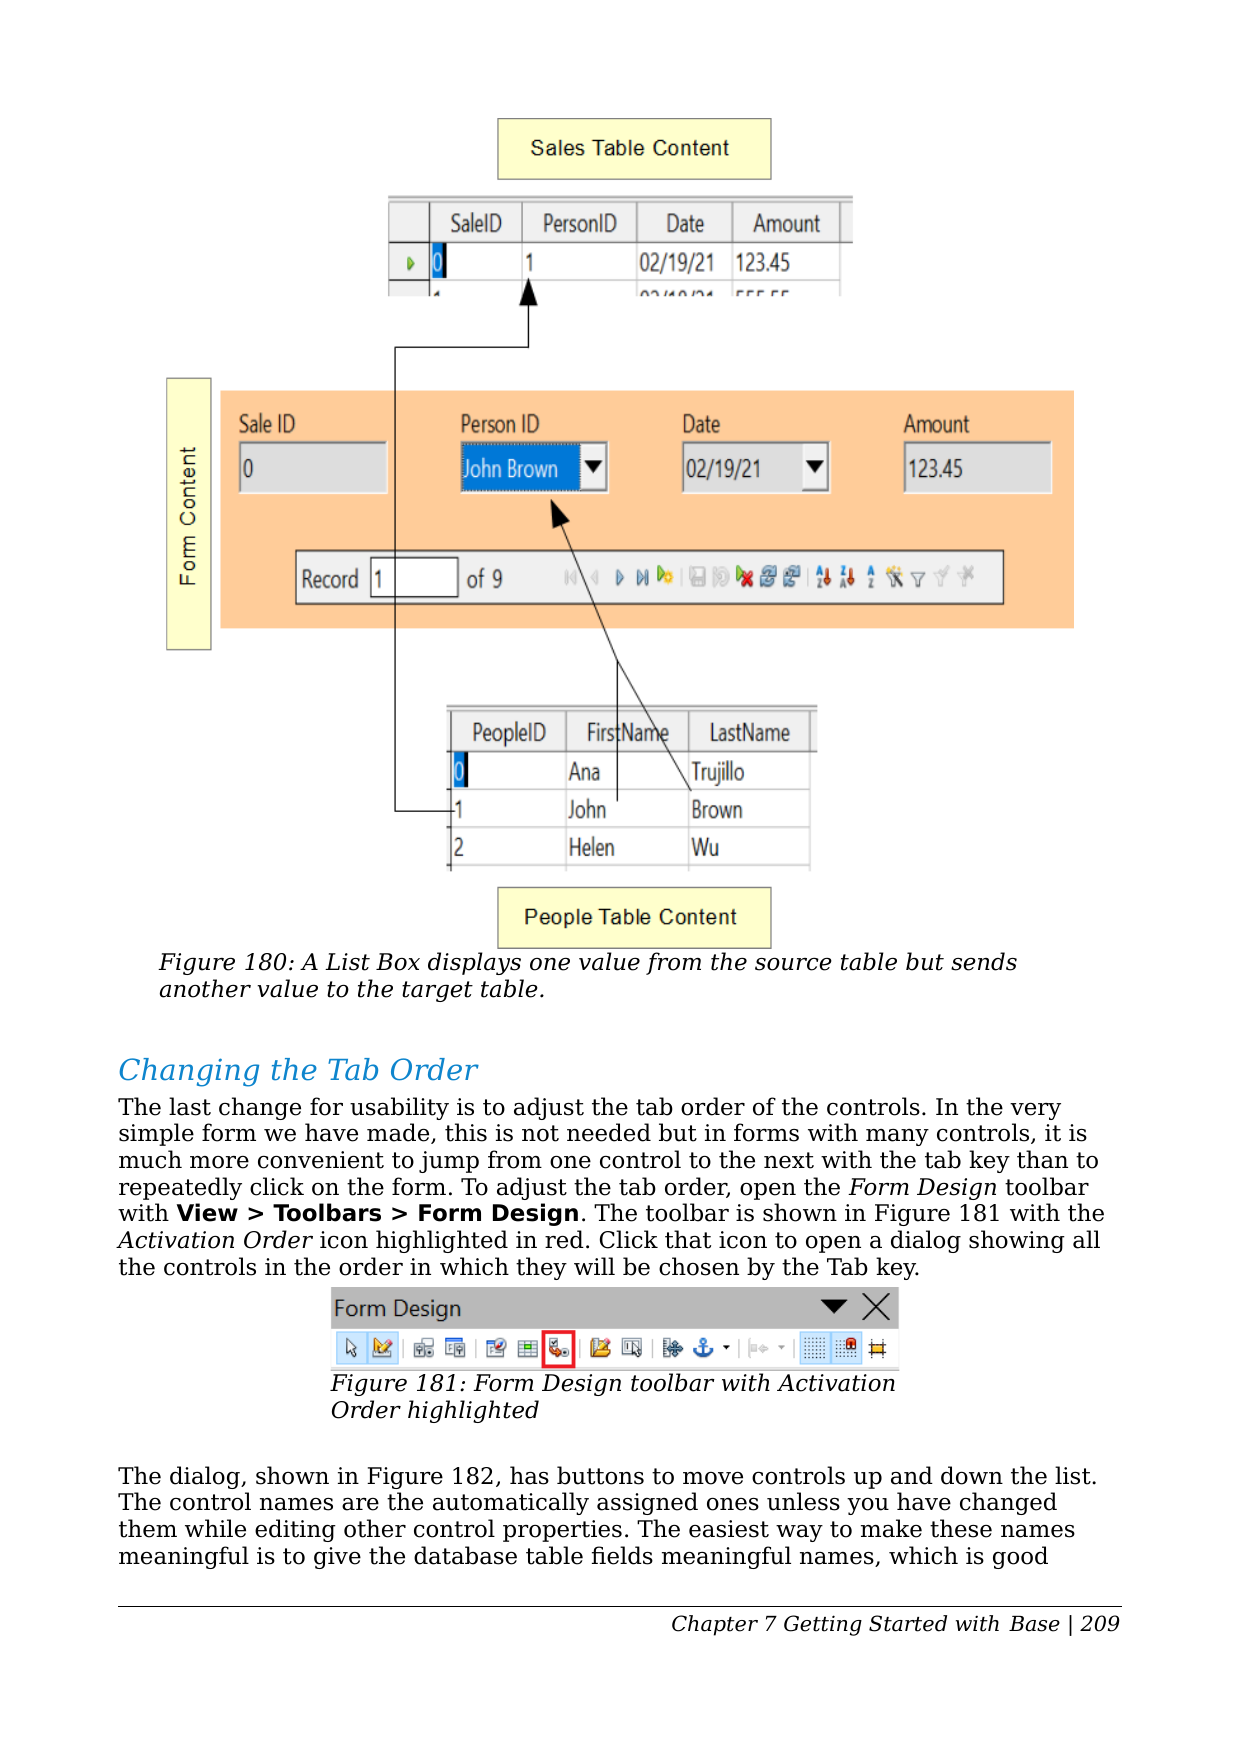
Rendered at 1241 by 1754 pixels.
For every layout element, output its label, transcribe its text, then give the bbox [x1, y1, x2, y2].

picture [330, 1287, 900, 1371]
text The last change for usability is to adjust the tab order of the controls. In the very simple form we have made, this is not needed but in forms with many controls, it is much more convenient to jump from one control to the next with the tab key than to repeatedly click on the form. To adjust the tab order, open the Form Design toolbar with View > Toolbars > Form Design. The toolbar is shown in Figure 181 with the Activation Order icon highlighted in red. Click that icon to open a dialog showing all the controls in the order in which they will be chosen by the Tab key. [118, 1094, 1122, 1280]
text The dialog, shown in Figure 182, has buttons to move controls up and down the list. The control names are the automatically assigned ones unless you have changed them while editing other control properties. The easiest way to make these names meaningful is to give the database table fields meaningful names, which is good [118, 1463, 1122, 1569]
text Figure 180: A List Box displays one value from the source table but sends another value to the target table. [159, 946, 1081, 1002]
text Figure 181: Form Design toolbar with Activation Order highlighted [331, 1371, 899, 1424]
subtitle Changing the Tab Order [118, 1053, 1122, 1087]
picture [166, 118, 1074, 949]
